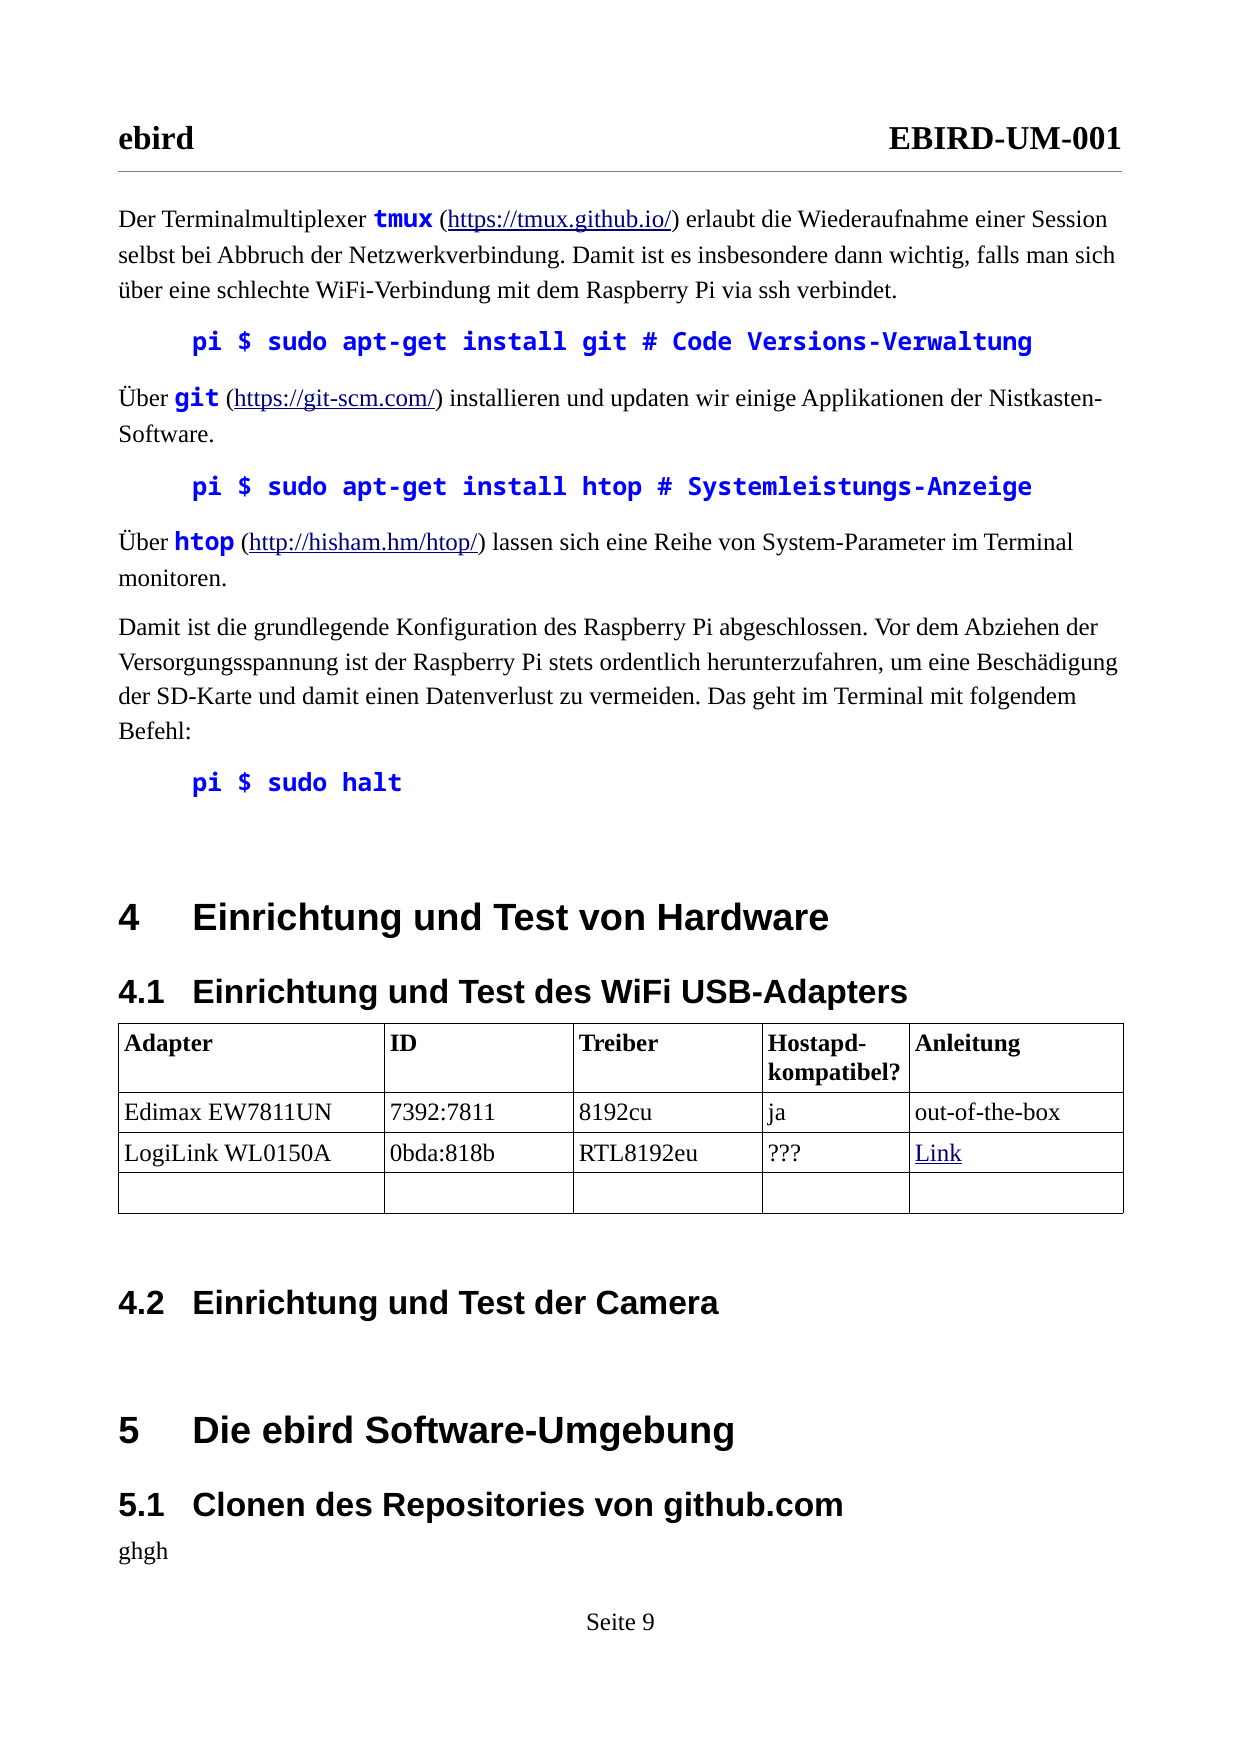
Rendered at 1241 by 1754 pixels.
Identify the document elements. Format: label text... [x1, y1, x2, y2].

table_cell 0bda:818b [385, 1133, 573, 1172]
table_cell ja [763, 1093, 909, 1132]
table_header Adapter [119, 1024, 384, 1092]
table_cell [763, 1173, 909, 1213]
text Damit ist die grundlegende Konfiguration des Raspberry Pi abgeschlossen. Vor dem Abziehen der Versorgungsspannung ist der Raspberry Pi stets ordentlich herunterzufahren, um eine Beschädigung der SD-Karte und damit einen Datenverlust zu vermeiden. Das geht im Terminal mit folgendem Befehl: [118, 612, 1122, 745]
text pi $ sudo apt-get install htop # Systemleistungs-Anzeige [192, 468, 1122, 502]
table_cell ??? [763, 1133, 909, 1172]
table_cell 8192cu [574, 1093, 762, 1132]
table_cell Link [910, 1133, 1123, 1172]
text Der Terminalmultiplexer tmux (https://tmux.github.io/) erlaubt die Wiederaufnahme einer Session selbst bei Abbruch der Netzwerkverbindung. Damit ist es insbesondere dann wichtig, falls man sich über eine schlechte WiFi-Verbindung mit dem Raspberry Pi via ssh verbindet. [118, 201, 1122, 304]
table_cell Edimax EW7811UN [119, 1093, 384, 1132]
subtitle Einrichtung und Test von Hardware [118, 894, 1122, 938]
table_cell out-of-the-box [910, 1093, 1123, 1132]
table_header Treiber [574, 1024, 762, 1092]
table_header Hostapd-kompatibel? [763, 1024, 909, 1092]
table_cell [574, 1173, 762, 1213]
table_cell LogiLink WL0150A [119, 1133, 384, 1172]
table_header Anleitung [910, 1024, 1123, 1092]
subtitle Clonen des Repositories von github.com [118, 1485, 1122, 1523]
table_cell 7392:7811 [385, 1093, 573, 1132]
text pi $ sudo halt [192, 765, 1122, 799]
table_cell RTL8192eu [574, 1133, 762, 1172]
table_cell [119, 1173, 384, 1213]
text ghgh [118, 1536, 1122, 1565]
table_header ID [385, 1024, 573, 1092]
text Über htop (http://hisham.hm/htop/) lassen sich eine Reihe von System-Parameter im Terminal monitoren. [118, 524, 1122, 592]
subtitle Die ebird Software-Umgebung [118, 1408, 1122, 1451]
table_cell [385, 1173, 573, 1213]
table_cell [910, 1173, 1123, 1213]
text pi $ sudo apt-get install git # Code Versions-Verwaltung [192, 324, 1122, 358]
text Über git (https://git-scm.com/) installieren und updaten wir einige Applikationen der Nistkasten-Software. [118, 379, 1122, 448]
subtitle Einrichtung und Test der Camera [118, 1283, 1122, 1321]
subtitle Einrichtung und Test des WiFi USB-Adapters [118, 971, 1122, 1010]
